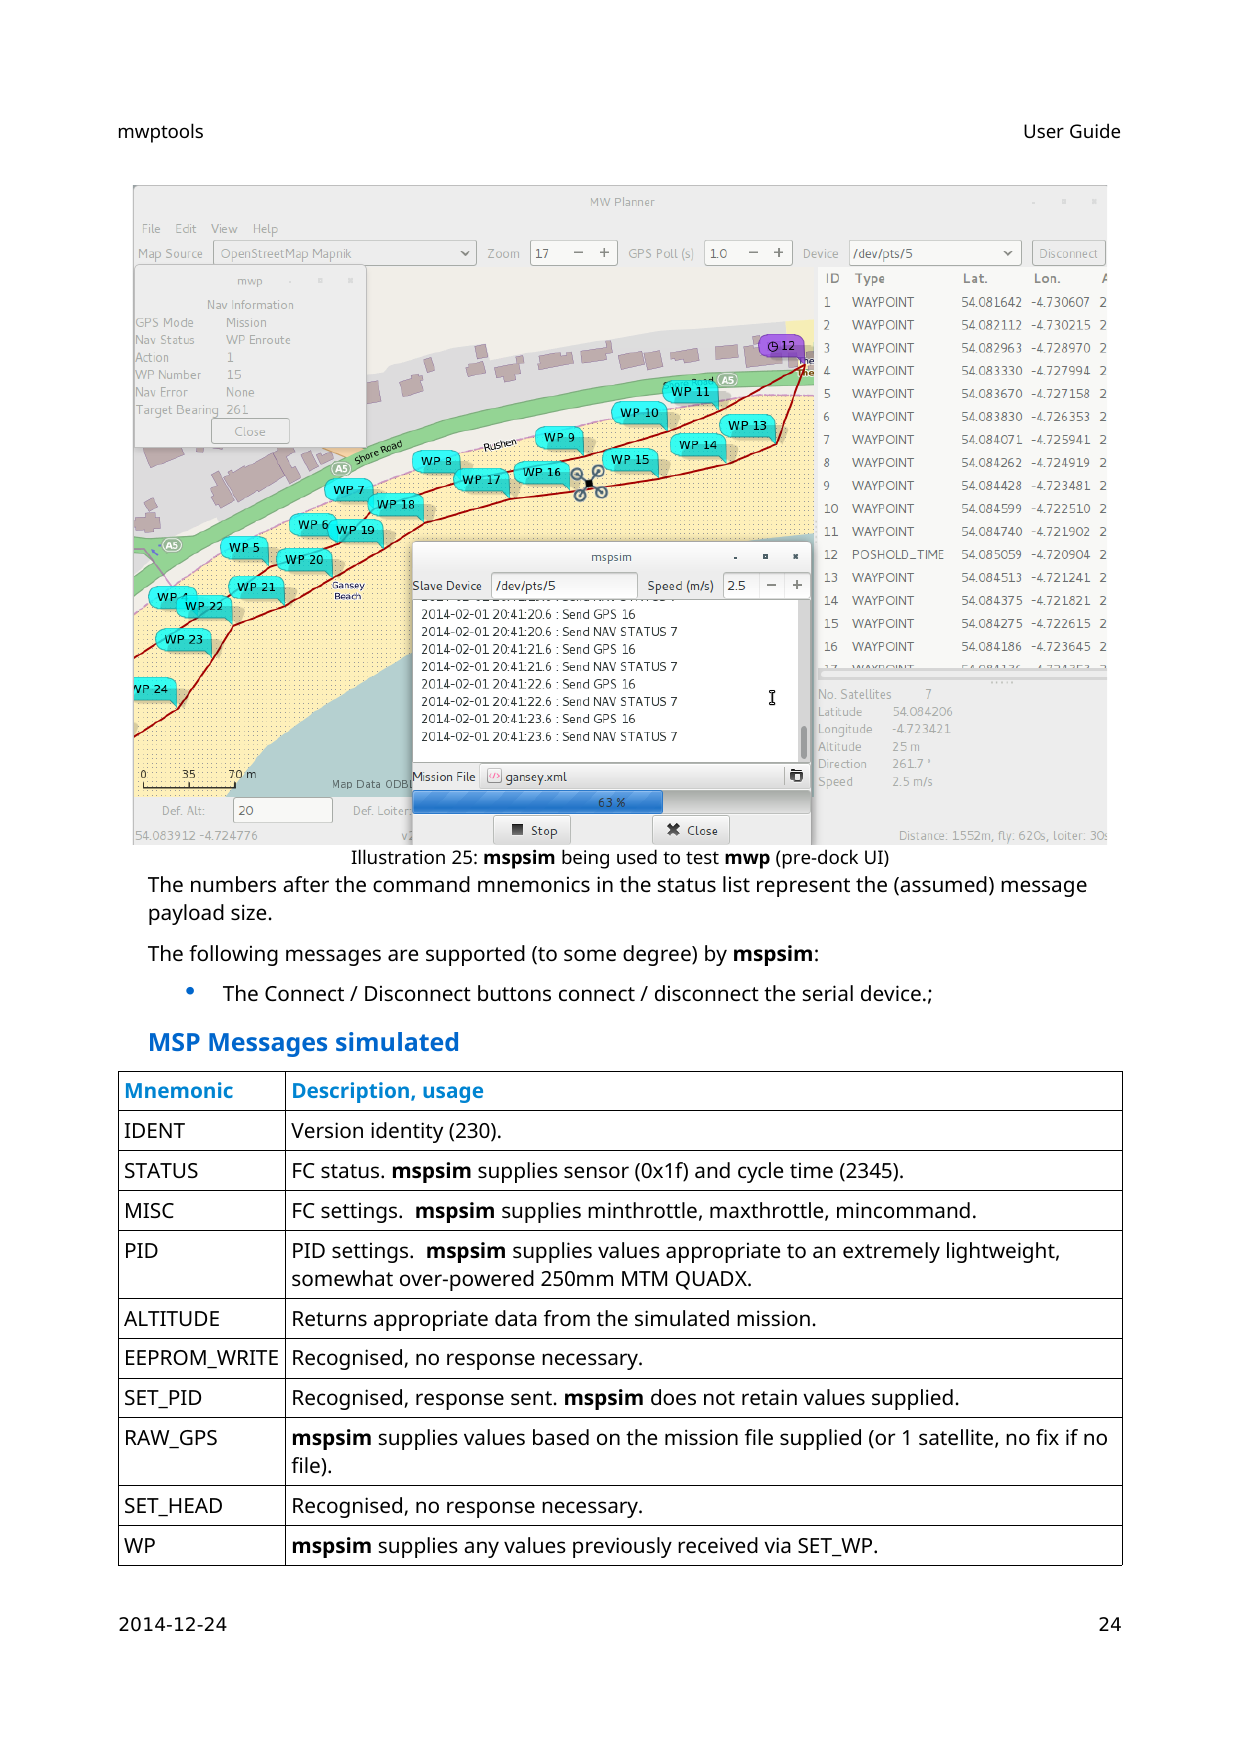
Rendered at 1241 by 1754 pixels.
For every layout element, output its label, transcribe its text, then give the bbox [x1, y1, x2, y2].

table_cell STATUS [119, 1151, 285, 1190]
table_header Description, usage [286, 1072, 1122, 1110]
table_cell SET_HEAD [119, 1486, 285, 1525]
table_cell ALTITUDE [119, 1299, 285, 1338]
list The Connect / Disconnect buttons connect / disconnect the serial device.; [185, 979, 1122, 1007]
table_cell IDENT [119, 1111, 285, 1150]
table_cell RAW_GPS [119, 1418, 285, 1485]
table_cell WP [119, 1526, 285, 1565]
table_cell Returns appropriate data from the simulated mission. [286, 1299, 1122, 1338]
text Illustration 25: mspsim being used to test mwp (pre-dock UI) [133, 845, 1107, 870]
table_cell SET_PID [119, 1379, 285, 1417]
table_cell FC status. mspsim supplies sensor (0x1f) and cycle time (2345). [286, 1151, 1122, 1190]
subtitle MSP Messages simulated [148, 1025, 1122, 1059]
table_cell Recognised, no response necessary. [286, 1486, 1122, 1525]
table_cell mspsim supplies values based on the mission file supplied (or 1 satellite, no fix if no file). [286, 1418, 1122, 1485]
table_cell PID settings. mspsim supplies values appropriate to an extremely lightweight, somewhat over-powered 250mm MTM QUADX. [286, 1231, 1122, 1298]
table_cell FC settings. mspsim supplies minthrottle, maxthrottle, mincommand. [286, 1191, 1122, 1230]
table_cell Recognised, no response necessary. [286, 1339, 1122, 1378]
table_cell EEPROM_WRITE [119, 1339, 285, 1378]
table_cell Recognised, response sent. mspsim does not retain values supplied. [286, 1379, 1122, 1417]
table_cell Version identity (230). [286, 1111, 1122, 1150]
table_cell MISC [119, 1191, 285, 1230]
text The following messages are supported (to some degree) by mspsim: [148, 939, 1122, 967]
picture [132, 185, 1108, 845]
table_cell PID [119, 1231, 285, 1298]
table_cell mspsim supplies any values previously received via SET_WP. [286, 1526, 1122, 1565]
table_header Mnemonic [119, 1072, 285, 1110]
text The numbers after the command mnemonics in the status list represent the (assumed) message payload size. [148, 173, 1122, 927]
